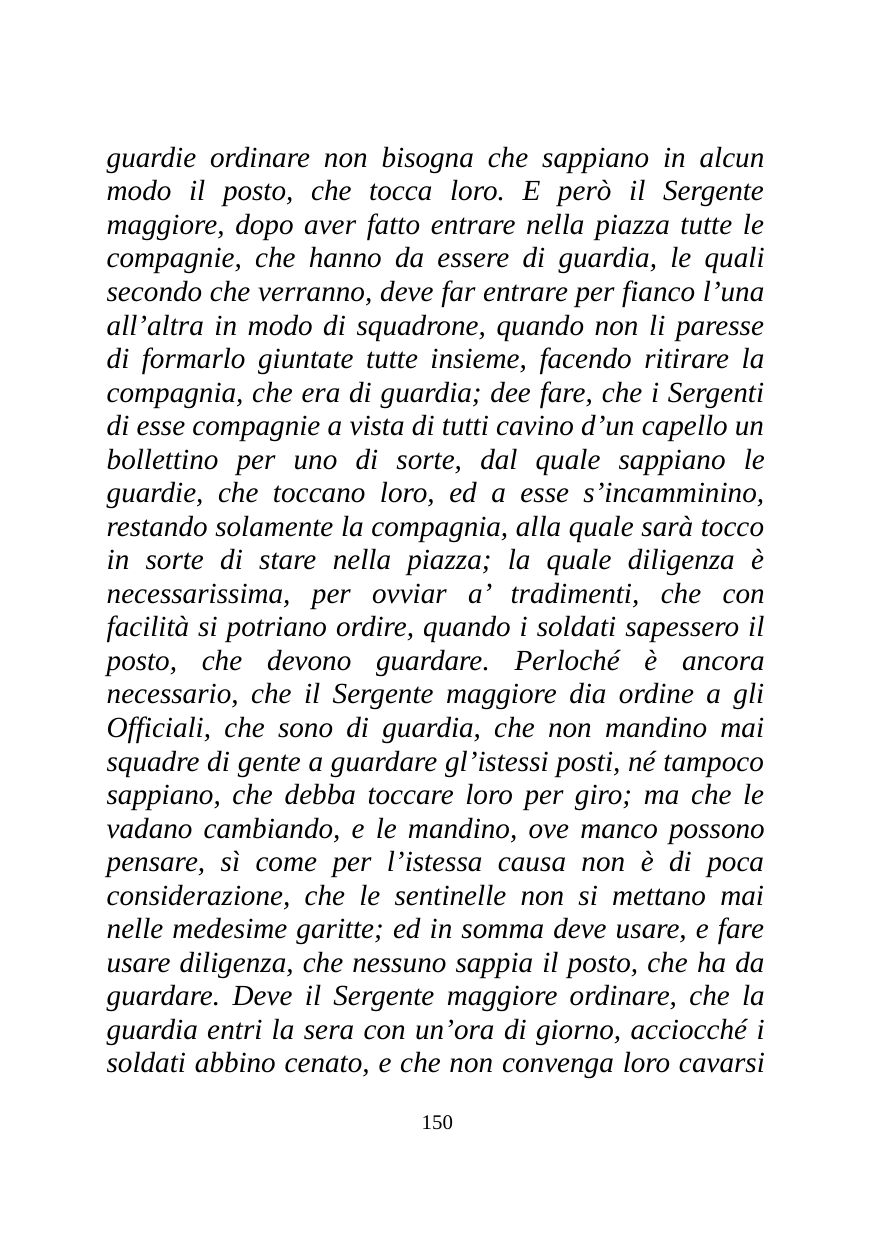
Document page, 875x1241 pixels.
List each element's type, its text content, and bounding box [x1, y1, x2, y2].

text guardie ordinare non bisogna che sappiano in alcun modo il posto, che tocca loro. E però il Sergente maggiore, dopo aver fatto entrare nella piazza tutte le compagnie, che hanno da essere di guardia, le quali secondo che verranno, deve far entrare per fianco l’una all’altra in modo di squadrone, quando non li paresse di formarlo giuntate tutte insieme, facendo ritirare la compagnia, che era di guardia; dee fare, che i Sergenti di esse compagnie a vista di tutti cavino d’un capello un bollettino per uno di sorte, dal quale sappiano le guardie, che toccano loro, ed a esse s’incamminino, restando solamente la compagnia, alla quale sarà tocco in sorte di stare nella piazza; la quale diligenza è necessarissima, per ovviar a’ tradimenti, che con facilità si potriano ordire, quando i soldati sapessero il posto, che devono guardare. Perloché è ancora necessario, che il Sergente maggiore dia ordine a gli Officiali, che sono di guardia, che non mandino mai squadre di gente a guardare gl’istessi posti, né tampoco sappiano, che debba toccare loro per giro; ma che le vadano cambiando, e le mandino, ove manco possono pensare, sì come per l’istessa causa non è di poca considerazione, che le sentinelle non si mettano mai nelle medesime garitte; ed in somma deve usare, e fare usare diligenza, che nessuno sappia il posto, che ha da guardare. Deve il Sergente maggiore ordinare, che la guardia entri la sera con un’ora di giorno, acciocché i soldati abbino cenato, e che non convenga loro cavarsi [106, 140, 768, 1079]
